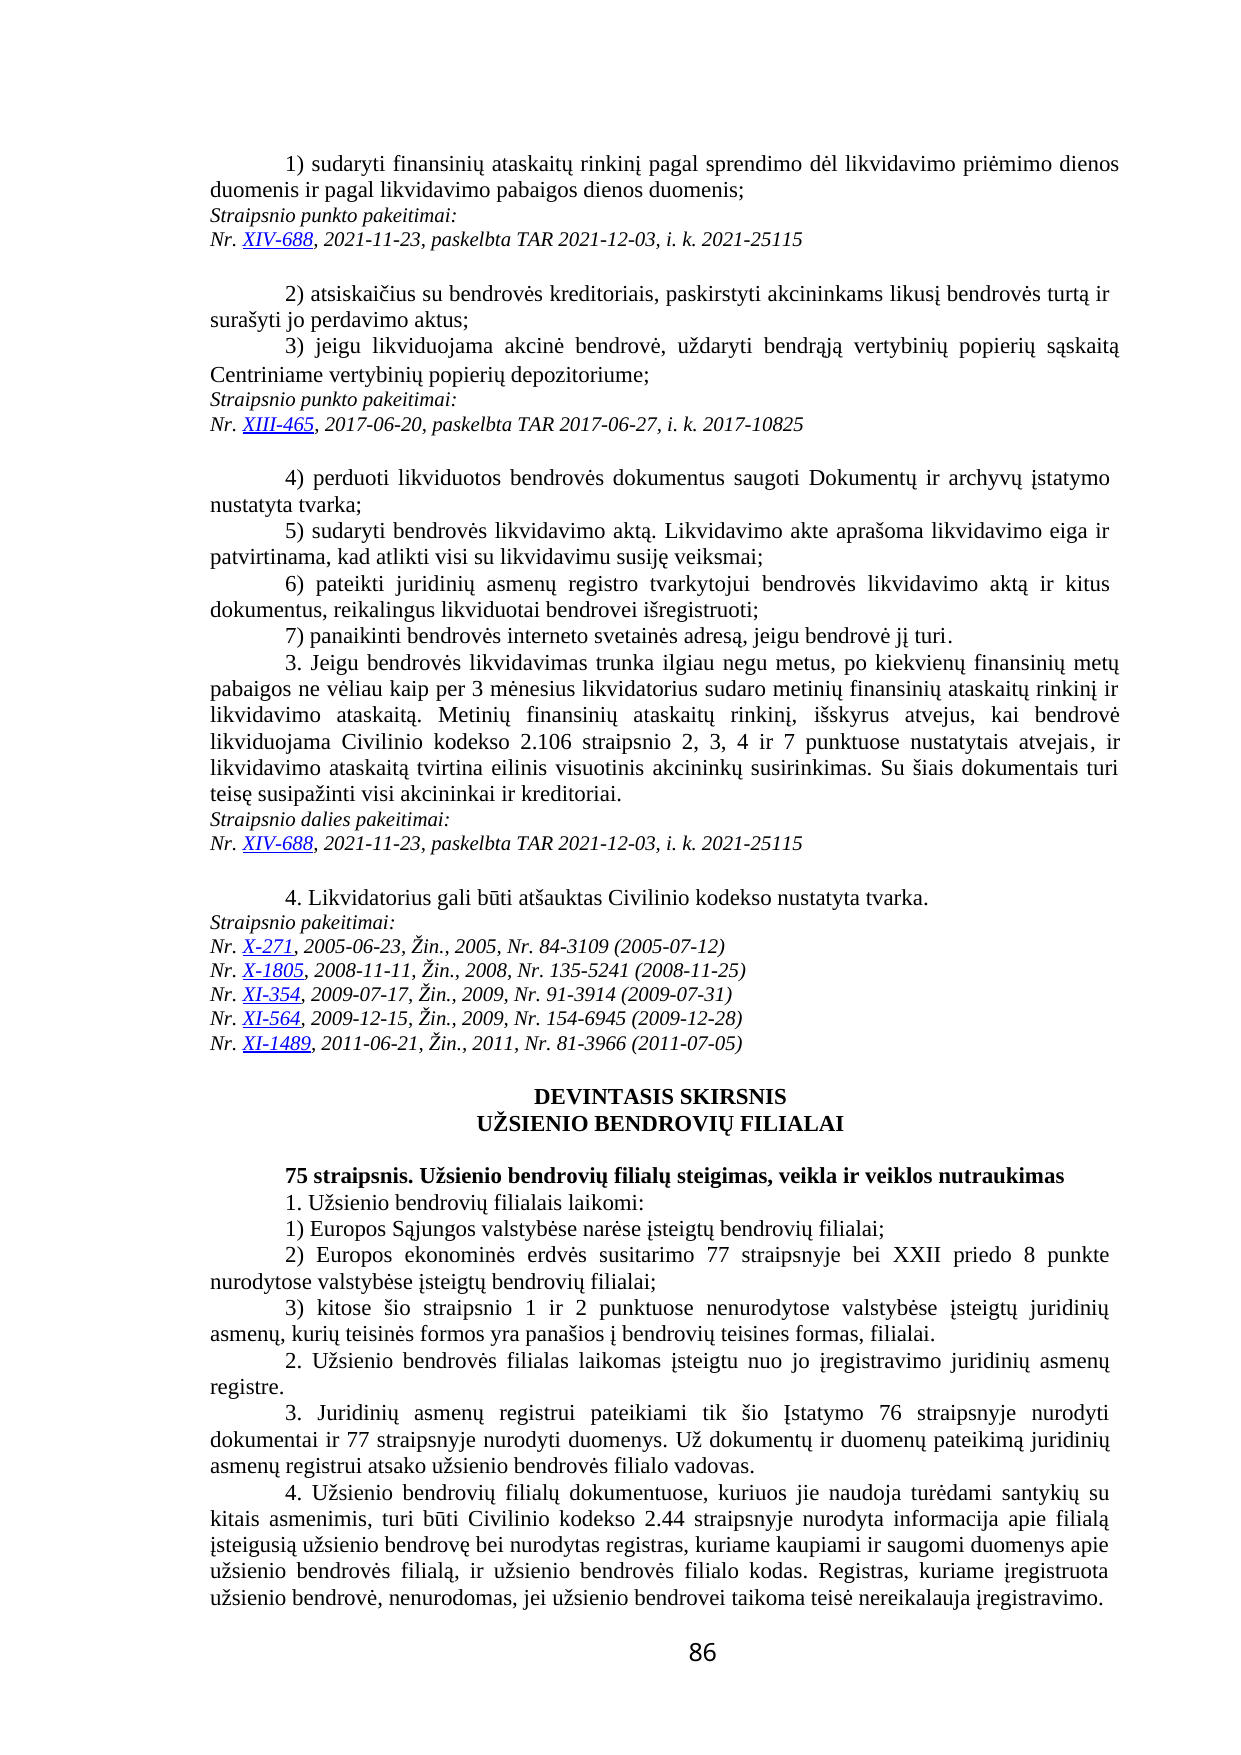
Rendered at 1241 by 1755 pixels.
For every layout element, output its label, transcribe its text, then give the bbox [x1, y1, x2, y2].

text UŽSIENIO BENDROVIŲ FILIALAI [210, 1109, 1111, 1136]
subtitle Devintasis skirsnis [210, 1083, 1111, 1109]
text Nr. XI-1489, 2011-06-21, Žin., 2011, Nr. 81-3966 (2011-07-05) [210, 1030, 1120, 1054]
text Nr. XI-354, 2009-07-17, Žin., 2009, Nr. 91-3914 (2009-07-31) [210, 982, 1120, 1006]
text 1) sudaryti finansinių ataskaitų rinkinį pagal sprendimo dėl likvidavimo priėmimo dienos duomenis ir pagal likvidavimo pabaigos dienos duomenis; [210, 150, 1120, 203]
text 4) perduoti likviduotos bendrovės dokumentus saugoti Dokumentų ir archyvų įstatymo nustatyta tvarka; [210, 464, 1111, 517]
text Nr. XIV-688, 2021-11-23, paskelbta TAR 2021-12-03, i. k. 2021-25115 [210, 227, 1120, 251]
text Straipsnio dalies pakeitimai: [210, 807, 1120, 831]
text Straipsnio punkto pakeitimai: [210, 203, 1120, 227]
text Nr. XIV-688, 2021-11-23, paskelbta TAR 2021-12-03, i. k. 2021-25115 [210, 831, 1120, 855]
text 3. Jeigu bendrovės likvidavimas trunka ilgiau negu metus, po kiekvienų finansinių metų pabaigos ne vėliau kaip per 3 mėnesius likvidatorius sudaro metinių finansinių ataskaitų rinkinį ir likvidavimo ataskaitą. Metinių finansinių ataskaitų rinkinį, išskyrus atvejus, kai bendrovė likviduojama Civilinio kodekso 2.106 straipsnio 2, 3, 4 ir 7 punktuose nustatytais atvejais, ir likvidavimo ataskaitą tvirtina eilinis visuotinis akcininkų susirinkimas. Su šiais dokumentais turi teisę susipažinti visi akcininkai ir kreditoriai. [210, 649, 1120, 807]
text 6) pateikti juridinių asmenų registro tvarkytojui bendrovės likvidavimo aktą ir kitus dokumentus, reikalingus likviduotai bendrovei išregistruoti; [210, 570, 1111, 622]
text Nr. XIII-465, 2017-06-20, paskelbta TAR 2017-06-27, i. k. 2017-10825 [210, 411, 1120, 436]
text 4. Užsienio bendrovių filialų dokumentuose, kuriuos jie naudoja turėdami santykių su kitais asmenimis, turi būti Civilinio kodekso 2.44 straipsnyje nurodyta informacija apie filialą įsteigusią užsienio bendrovę bei nurodytas registras, kuriame kaupiami ir saugomi duomenys apie užsienio bendrovės filialą, ir užsienio bendrovės filialo kodas. Registras, kuriame įregistruota užsienio bendrovė, nenurodomas, jei užsienio bendrovei taikoma teisė nereikalauja įregistravimo. [210, 1478, 1111, 1610]
text 2) atsiskaičius su bendrovės kreditoriais, paskirstyti akcininkams likusį bendrovės turtą ir surašyti jo perdavimo aktus; [210, 279, 1111, 332]
text 3) jeigu likviduojama akcinė bendrovė, uždaryti bendrąją vertybinių popierių sąskaitą Centriniame vertybinių popierių depozitoriume; [210, 332, 1120, 387]
text Nr. X-271, 2005-06-23, Žin., 2005, Nr. 84-3109 (2005-07-12) [210, 934, 1111, 958]
text 2. Užsienio bendrovės filialas laikomas įsteigtu nuo jo įregistravimo juridinių asmenų registre. [210, 1347, 1111, 1399]
text Nr. X-1805, 2008-11-11, Žin., 2008, Nr. 135-5241 (2008-11-25) [210, 958, 1120, 982]
text 7) panaikinti bendrovės interneto svetainės adresą, jeigu bendrovė jį turi. [210, 622, 1111, 649]
text 75 straipsnis. Užsienio bendrovių filialų steigimas, veikla ir veiklos nutraukimas [285, 1162, 1111, 1189]
text 3) kitose šio straipsnio 1 ir 2 punktuose nenurodytose valstybėse įsteigtų juridinių asmenų, kurių teisinės formos yra panašios į bendrovių teisines formas, filialai. [210, 1294, 1111, 1347]
text 3. Juridinių asmenų registrui pateikiami tik šio Įstatymo 76 straipsnyje nurodyti dokumentai ir 77 straipsnyje nurodyti duomenys. Už dokumentų ir duomenų pateikimą juridinių asmenų registrui atsako užsienio bendrovės filialo vadovas. [210, 1399, 1111, 1478]
text Straipsnio pakeitimai: [210, 910, 1111, 934]
text 4. Likvidatorius gali būti atšauktas Civilinio kodekso nustatyta tvarka. [210, 884, 1111, 910]
text 2) Europos ekonominės erdvės susitarimo 77 straipsnyje bei XXII priedo 8 punkte nurodytose valstybėse įsteigtų bendrovių filialai; [210, 1241, 1111, 1294]
text 1. Užsienio bendrovių filialais laikomi: [210, 1189, 1111, 1215]
text Straipsnio punkto pakeitimai: [210, 387, 1120, 411]
text 5) sudaryti bendrovės likvidavimo aktą. Likvidavimo akte aprašoma likvidavimo eiga ir patvirtinama, kad atlikti visi su likvidavimu susiję veiksmai; [210, 517, 1111, 570]
text Nr. XI-564, 2009-12-15, Žin., 2009, Nr. 154-6945 (2009-12-28) [210, 1006, 1120, 1030]
text 1) Europos Sąjungos valstybėse narėse įsteigtų bendrovių filialai; [210, 1215, 1111, 1241]
